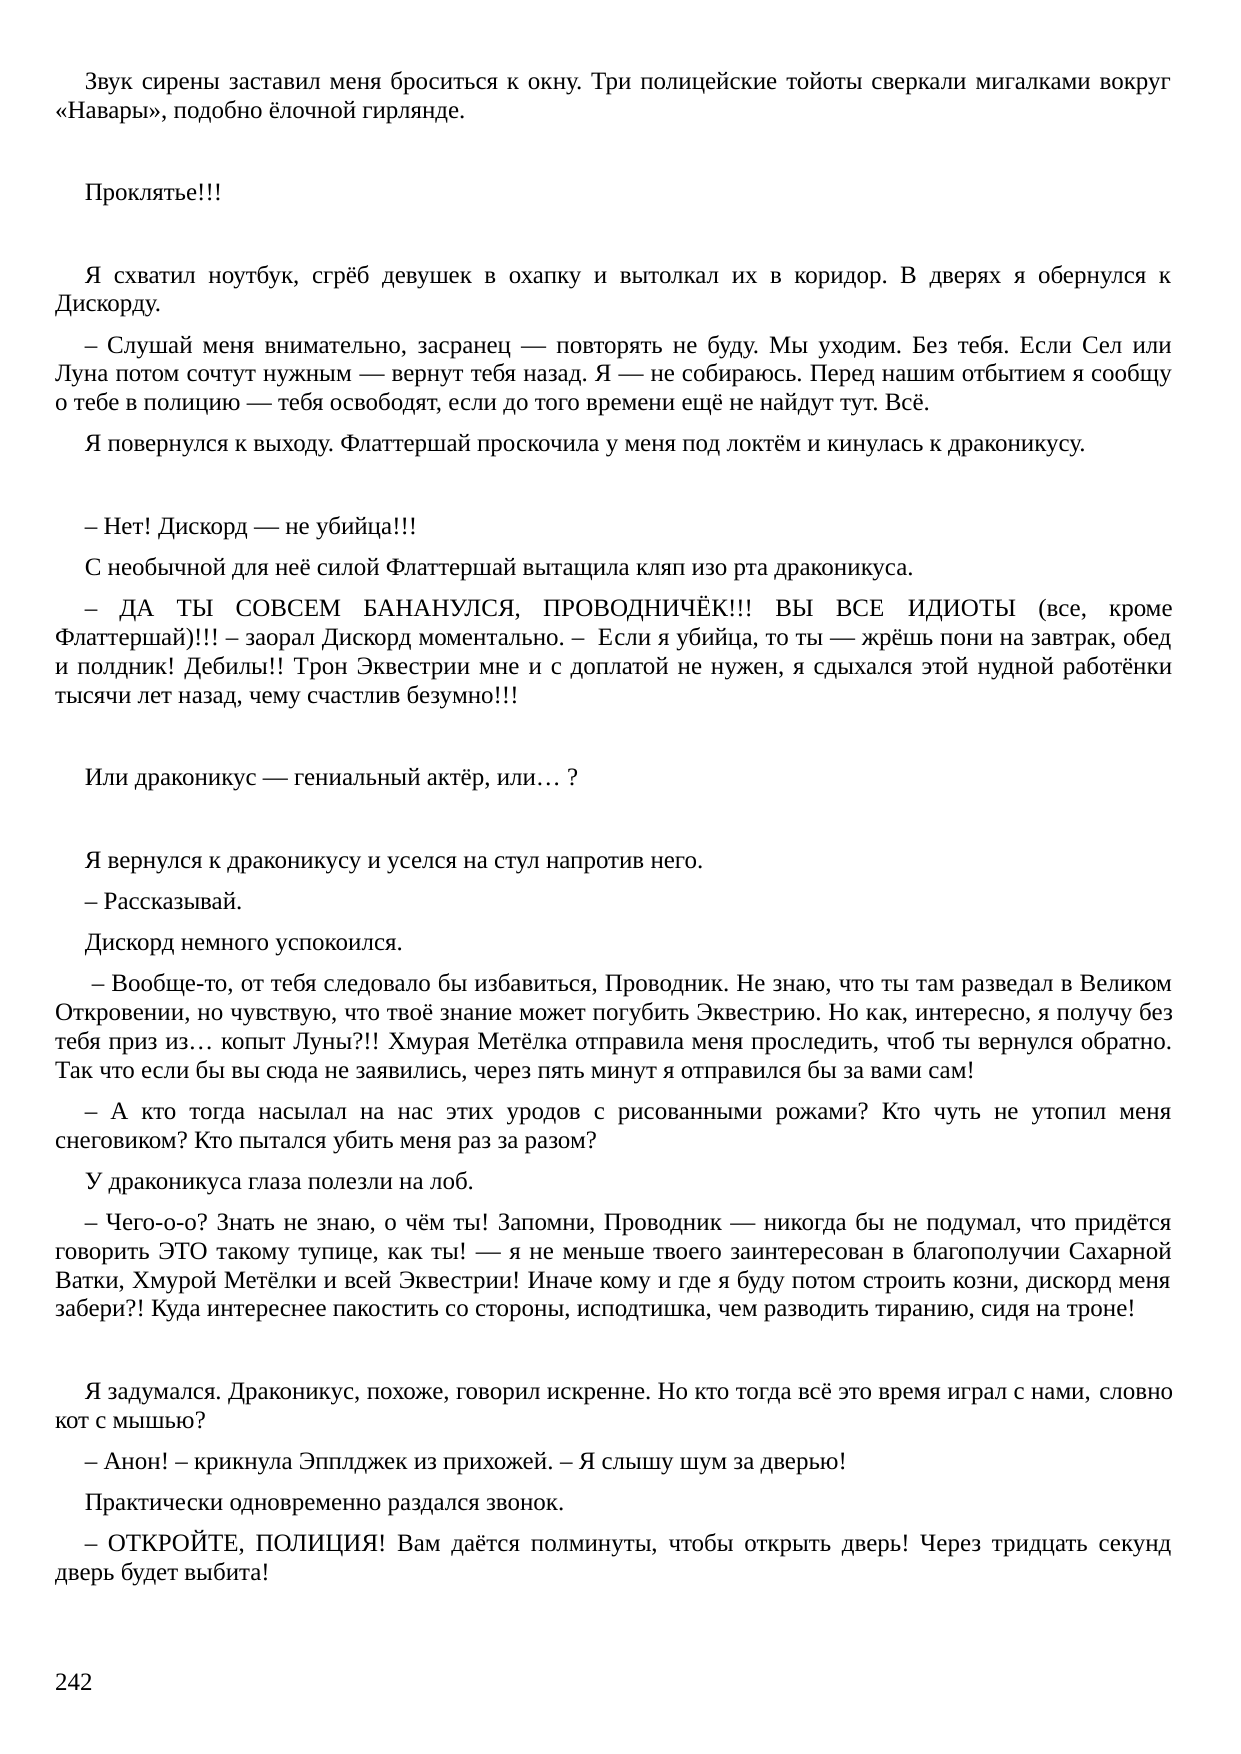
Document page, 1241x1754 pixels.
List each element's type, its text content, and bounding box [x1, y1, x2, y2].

text – Рассказывай. [55, 886, 1173, 915]
text – ДА ТЫ СОВСЕМ БАНАНУЛСЯ, ПРОВОДНИЧЁК!!! ВЫ ВСЕ ИДИОТЫ (все, кроме Флаттершай)!!! – заорал Дискорд моментально. – Если я убийца, то ты — жрёшь пони на завтрак, обед и полдник! Дебилы!! Трон Эквестрии мне и с доплатой не нужен, я сдыхался этой нудной работёнки тысячи лет назад, чему счастлив безумно!!! [55, 593, 1173, 708]
text Звук сирены заставил меня броситься к окну. Три полицейские тойоты сверкали мигалками вокруг «Навары», подобно ёлочной гирлянде. [55, 66, 1173, 123]
text Я схватил ноутбук, сгрёб девушек в охапку и вытолкал их в коридор. В дверях я обернулся к Дискорду. [55, 260, 1173, 317]
text – Вообще-то, от тебя следовало бы избавиться, Проводник. Не знаю, что ты там разведал в Великом Откровении, но чувствую, что твоё знание может погубить Эквестрию. Но как, интересно, я получу без тебя приз из… копыт Луны?!! Хмурая Метёлка отправила меня проследить, чтоб ты вернулся обратно. Так что если бы вы сюда не заявились, через пять минут я отправился бы за вами сам! [55, 968, 1173, 1083]
text Практически одновременно раздался звонок. [55, 1487, 1173, 1516]
text – Анон! – крикнула Эпплджек из прихожей. – Я слышу шум за дверью! [55, 1446, 1173, 1475]
text – Чего-о-о? Знать не знаю, о чём ты! Запомни, Проводник — никогда бы не подумал, что придётся говорить ЭТО такому тупице, как ты! — я не меньше твоего заинтересован в благополучии Сахарной Ватки, Хмурой Метёлки и всей Эквестрии! Иначе кому и где я буду потом строить козни, дискорд меня забери?! Куда интереснее пакостить со стороны, исподтишка, чем разводить тиранию, сидя на троне! [55, 1207, 1173, 1322]
text – ОТКРОЙТЕ, ПОЛИЦИЯ! Вам даётся полминуты, чтобы открыть дверь! Через тридцать секунд дверь будет выбита! [55, 1528, 1173, 1586]
text Или драконикус — гениальный актёр, или… ? [55, 762, 1173, 791]
text Я вернулся к драконикусу и уселся на стул напротив него. [55, 845, 1173, 873]
text С необычной для неё силой Флаттершай вытащила кляп изо рта драконикуса. [55, 552, 1173, 581]
text Дискорд немного успокоился. [55, 927, 1173, 956]
text Я задумался. Драконикус, похоже, говорил искренне. Но кто тогда всё это время играл с нами, словно кот с мышью? [55, 1376, 1173, 1433]
text У драконикуса глаза полезли на лоб. [55, 1166, 1173, 1195]
text – А кто тогда насылал на нас этих уродов с рисованными рожами? Кто чуть не утопил меня снеговиком? Кто пытался убить меня раз за разом? [55, 1096, 1173, 1153]
text – Нет! Дискорд — не убийца!!! [55, 511, 1173, 540]
text Я повернулся к выходу. Флаттершай проскочила у меня под локтём и кинулась к драконикусу. [55, 428, 1173, 457]
text Проклятье!!! [55, 177, 1173, 206]
text – Слушай меня внимательно, засранец — повторять не буду. Мы уходим. Без тебя. Если Сел или Луна потом сочтут нужным — вернут тебя назад. Я — не собираюсь. Перед нашим отбытием я сообщу о тебе в полицию — тебя освободят, если до того времени ещё не найдут тут. Всё. [55, 330, 1173, 416]
